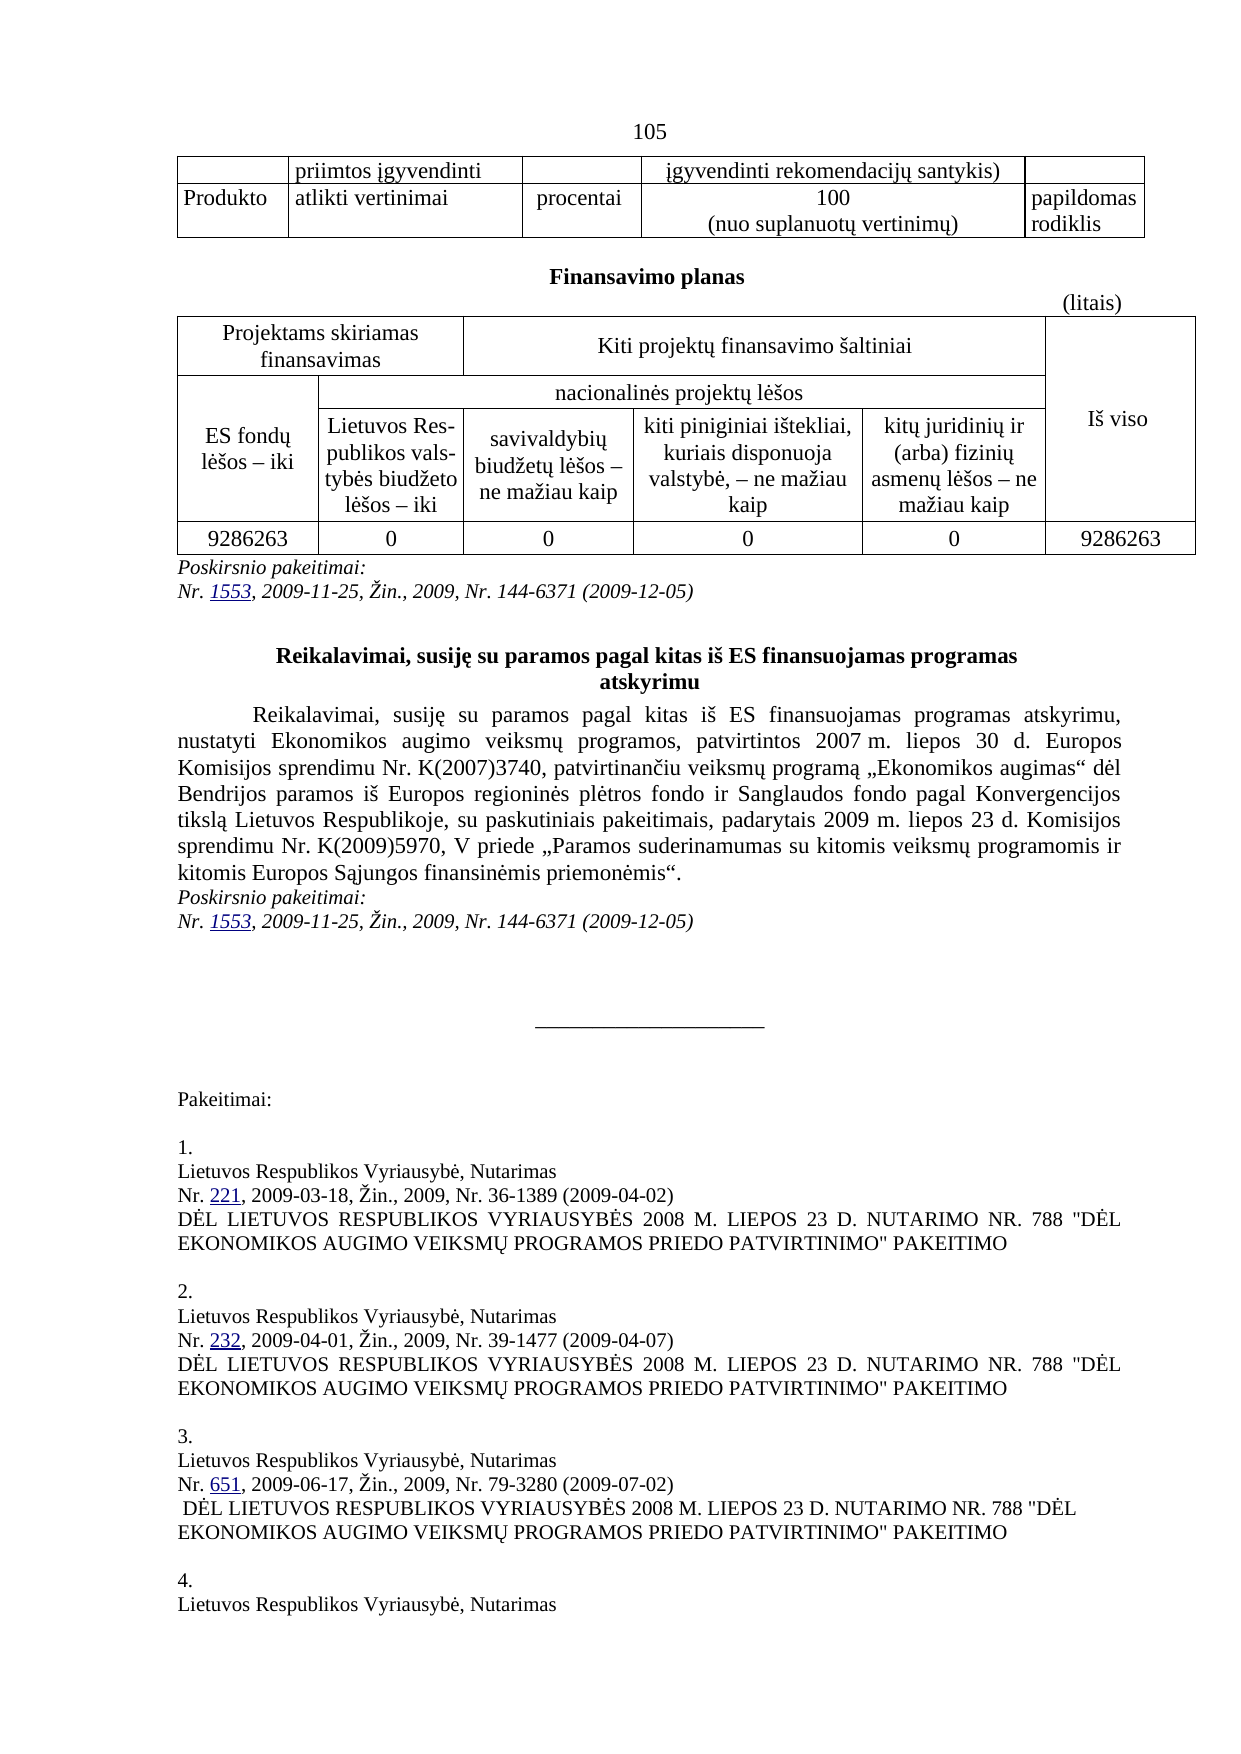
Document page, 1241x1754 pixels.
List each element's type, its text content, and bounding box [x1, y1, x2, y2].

table_cell [523, 157, 641, 183]
text Poskirsnio pakeitimai: [177, 555, 1122, 579]
text 3. [177, 1424, 1122, 1448]
text 4. [177, 1568, 1122, 1592]
text Pakeitimai: [177, 1087, 1122, 1111]
table_header Projektams skiriamas finansavimas [178, 317, 463, 375]
table_cell 0 [464, 522, 633, 554]
table_cell 0 [863, 522, 1045, 554]
table_cell atlikti vertinimai [289, 184, 522, 237]
text Nr. 651, 2009-06-17, Žin., 2009, Nr. 79-3280 (2009-07-02) [177, 1472, 1122, 1496]
text (litais) [177, 289, 1122, 316]
table_cell [178, 157, 288, 183]
text –––––––––––––––––––– [177, 1012, 1122, 1039]
text Lietuvos Respublikos Vyriausybė, Nutarimas [177, 1159, 1122, 1183]
table_cell procentai [523, 184, 641, 237]
text Reikalavimai, susiję su paramos pagal kitas iš ES finansuojamas programas atskyrimu [177, 616, 1122, 694]
text 1. [177, 1135, 1122, 1159]
table_cell 0 [319, 522, 463, 554]
table_header Iš viso [1046, 317, 1195, 521]
table_cell 9286263 [1046, 522, 1195, 554]
table_cell 100 (nuo suplanuotų vertinimų) [642, 184, 1024, 237]
table_cell savivaldybių biudžetų lėšos – ne mažiau kaip [464, 409, 633, 521]
text DĖL LIETUVOS RESPUBLIKOS VYRIAUSYBĖS 2008 M. LIEPOS 23 D. NUTARIMO NR. 788 "DĖL EKONOMIKOS AUGIMO VEIKSMŲ PROGRAMOS PRIEDO PATVIRTINIMO" PAKEITIMO [177, 1207, 1122, 1255]
text Lietuvos Respublikos Vyriausybė, Nutarimas [177, 1448, 1122, 1472]
text Lietuvos Respublikos Vyriausybė, Nutarimas [177, 1592, 1122, 1616]
table_cell ES fondų lėšos – iki [178, 376, 318, 521]
text Lietuvos Respublikos Vyriausybė, Nutarimas [177, 1303, 1122, 1328]
table_cell nacionalinės projektų lėšos [319, 376, 1045, 408]
text 2. [177, 1279, 1122, 1303]
table_cell priimtos įgyvendinti [289, 157, 522, 183]
text Nr. 221, 2009-03-18, Žin., 2009, Nr. 36-1389 (2009-04-02) [177, 1183, 1122, 1207]
table_cell įgyvendinti rekomendacijų santykis) [642, 157, 1024, 183]
table_cell Lietuvos Res­publikos vals­tybės biudžeto lėšos – iki [319, 409, 463, 521]
table_cell kiti piniginiai ištekliai, kuriais disponuoja valstybė, – ne mažiau kaip [634, 409, 862, 521]
table_header Kiti projektų finansavimo šaltiniai [464, 317, 1045, 375]
text Nr. 1553, 2009-11-25, Žin., 2009, Nr. 144-6371 (2009-12-05) [177, 909, 1122, 933]
table_cell 0 [634, 522, 862, 554]
text Nr. 1553, 2009-11-25, Žin., 2009, Nr. 144-6371 (2009-12-05) [177, 579, 1122, 603]
table_cell papildomas rodiklis [1026, 184, 1144, 237]
table_cell 9286263 [178, 522, 318, 554]
text DĖL LIETUVOS RESPUBLIKOS VYRIAUSYBĖS 2008 M. LIEPOS 23 D. NUTARIMO NR. 788 "DĖL EKONOMIKOS AUGIMO VEIKSMŲ PROGRAMOS PRIEDO PATVIRTINIMO" PAKEITIMO [177, 1352, 1122, 1400]
table_cell Produkto [178, 184, 288, 237]
text Poskirsnio pakeitimai: [177, 885, 1122, 909]
table_cell kitų juridinių ir (arba) fizinių asmenų lėšos – ne mažiau kaip [863, 409, 1045, 521]
table_cell [1026, 157, 1144, 183]
text DĖL LIETUVOS RESPUBLIKOS VYRIAUSYBĖS 2008 M. LIEPOS 23 D. NUTARIMO NR. 788 "DĖL EKONOMIKOS AUGIMO VEIKSMŲ PROGRAMOS PRIEDO PATVIRTINIMO" PAKEITIMO [177, 1496, 1122, 1544]
text Finansavimo planas [177, 263, 1122, 289]
text Nr. 232, 2009-04-01, Žin., 2009, Nr. 39-1477 (2009-04-07) [177, 1328, 1122, 1352]
text Reikalavimai, susiję su paramos pagal kitas iš ES finansuojamas programas atskyrimu, nustatyti Ekonomikos augimo veiksmų programos, patvirtintos 2007 m. liepos 30 d. Europos Komisijos sprendimu Nr. K(2007)3740, patvirtinančiu veiksmų programą „Ekonomikos augimas“ dėl Bendrijos paramos iš Europos regioninės plėtros fondo ir Sanglaudos fondo pagal Konvergencijos tikslą Lietuvos Respublikoje, su paskutiniais pakeitimais, padarytais 2009 m. liepos 23 d. Komisijos sprendimu Nr. K(2009)5970, V priede „Paramos suderinamumas su kitomis veiksmų programomis ir kitomis Europos Sąjungos finansinėmis priemonėmis“. [177, 701, 1122, 885]
